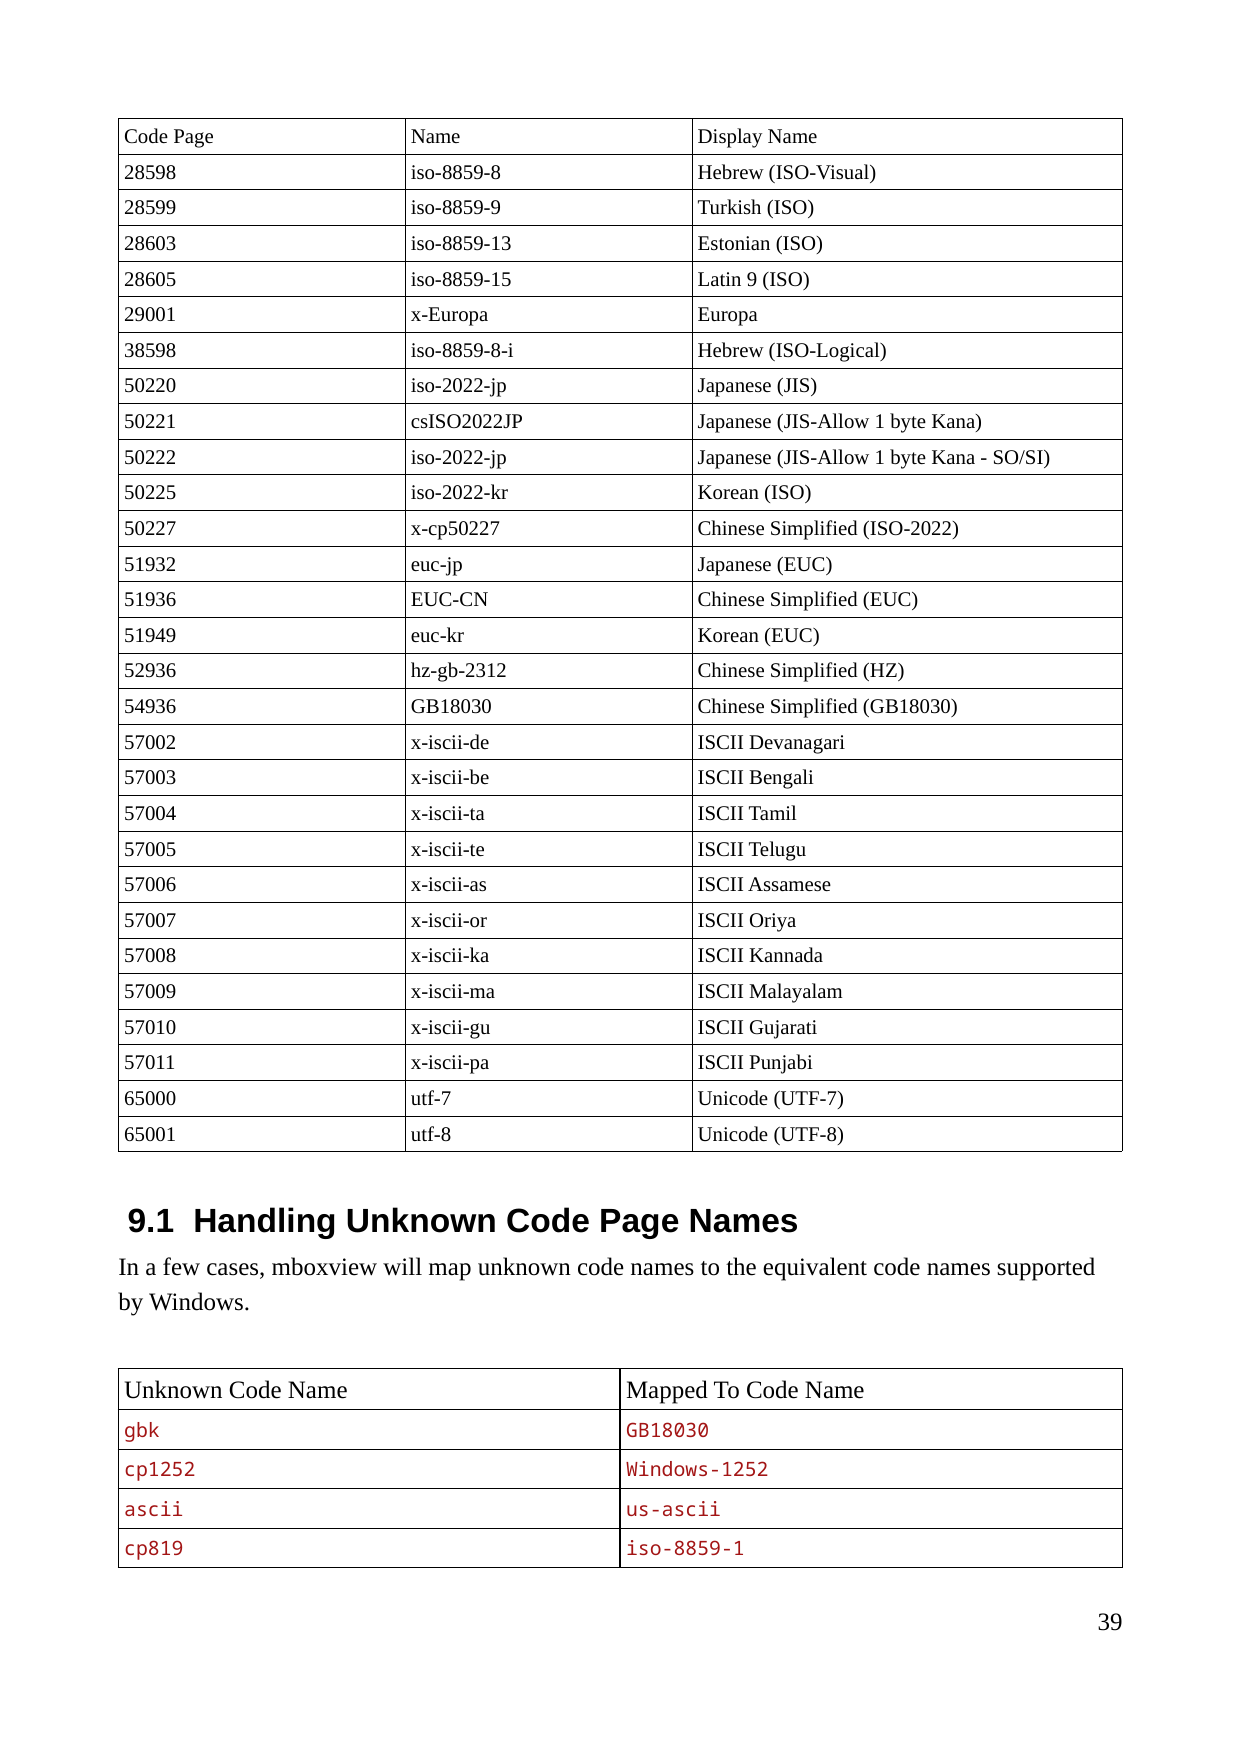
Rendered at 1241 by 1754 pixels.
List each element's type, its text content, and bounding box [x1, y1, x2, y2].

table_cell 57011 [119, 1045, 405, 1080]
table_cell euc-kr [406, 618, 692, 652]
table_cell 57010 [119, 1010, 405, 1044]
table_cell us-ascii [621, 1489, 1122, 1528]
table_cell ISCII Devanagari [693, 725, 1122, 759]
table_header Unknown Code Name [119, 1369, 619, 1409]
table_header Name [406, 119, 692, 154]
table_cell iso-8859-1 [621, 1529, 1122, 1567]
table_cell 57004 [119, 796, 405, 831]
table_cell 50220 [119, 369, 405, 403]
subtitle Handling Unknown Code Page Names [118, 1201, 1122, 1240]
table_cell x-iscii-te [406, 832, 692, 866]
table_cell ISCII Tamil [693, 796, 1122, 831]
table_cell 50222 [119, 440, 405, 474]
table_cell 28605 [119, 262, 405, 296]
table_cell Korean (EUC) [693, 618, 1122, 652]
table_cell ISCII Malayalam [693, 974, 1122, 1009]
table_cell Japanese (EUC) [693, 547, 1122, 581]
table_cell euc-jp [406, 547, 692, 581]
table_cell Korean (ISO) [693, 475, 1122, 510]
table_cell ISCII Kannada [693, 939, 1122, 973]
table_header Code Page [119, 119, 405, 154]
table_cell x-iscii-gu [406, 1010, 692, 1044]
table_cell 38598 [119, 333, 405, 367]
table_cell ISCII Assamese [693, 867, 1122, 902]
table_cell x-iscii-be [406, 760, 692, 795]
table_cell Japanese (JIS) [693, 369, 1122, 403]
table_cell gbk [119, 1410, 619, 1449]
table_cell Hebrew (ISO-Logical) [693, 333, 1122, 367]
table_cell x-iscii-ka [406, 939, 692, 973]
table_cell Latin 9 (ISO) [693, 262, 1122, 296]
table_cell utf-7 [406, 1081, 692, 1116]
table_cell iso-8859-15 [406, 262, 692, 296]
table_cell 28599 [119, 190, 405, 225]
table_cell iso-2022-jp [406, 369, 692, 403]
table_cell Unicode (UTF-8) [693, 1117, 1122, 1151]
table_cell 65000 [119, 1081, 405, 1116]
table_cell ISCII Punjabi [693, 1045, 1122, 1080]
table_cell Windows-1252 [621, 1450, 1122, 1488]
table_cell 57002 [119, 725, 405, 759]
table_cell ISCII Gujarati [693, 1010, 1122, 1044]
table_cell x-iscii-ma [406, 974, 692, 1009]
table_cell ISCII Bengali [693, 760, 1122, 795]
table_cell Europa [693, 297, 1122, 332]
table_cell 57006 [119, 867, 405, 902]
table_cell Chinese Simplified (GB18030) [693, 689, 1122, 724]
table_cell Estonian (ISO) [693, 226, 1122, 261]
table_cell hz-gb-2312 [406, 654, 692, 688]
table_cell 50225 [119, 475, 405, 510]
table_cell x-Europa [406, 297, 692, 332]
table_cell 54936 [119, 689, 405, 724]
table_cell 51932 [119, 547, 405, 581]
table_cell ascii [119, 1489, 619, 1528]
table_cell Japanese (JIS-Allow 1 byte Kana - SO/SI) [693, 440, 1122, 474]
table_cell iso-8859-8 [406, 155, 692, 189]
table_cell 57003 [119, 760, 405, 795]
table_cell GB18030 [621, 1410, 1122, 1449]
table_cell 28598 [119, 155, 405, 189]
table_cell 57009 [119, 974, 405, 1009]
table_cell 50221 [119, 404, 405, 439]
table_cell Chinese Simplified (HZ) [693, 654, 1122, 688]
table_cell Japanese (JIS-Allow 1 byte Kana) [693, 404, 1122, 439]
table_cell 28603 [119, 226, 405, 261]
table_cell utf-8 [406, 1117, 692, 1151]
table_cell cp1252 [119, 1450, 619, 1488]
table_cell iso-8859-9 [406, 190, 692, 225]
table_cell Chinese Simplified (EUC) [693, 582, 1122, 617]
table_cell 51949 [119, 618, 405, 652]
table_cell x-iscii-or [406, 903, 692, 937]
table_cell iso-2022-jp [406, 440, 692, 474]
table_cell x-cp50227 [406, 511, 692, 546]
table_cell 57005 [119, 832, 405, 866]
text In a few cases, mboxview will map unknown code names to the equivalent code names supported by Windows. [118, 1252, 1122, 1315]
table_cell iso-2022-kr [406, 475, 692, 510]
table_header Mapped To Code Name [621, 1369, 1122, 1409]
table_cell x-iscii-pa [406, 1045, 692, 1080]
table_cell iso-8859-8-i [406, 333, 692, 367]
table_cell ISCII Telugu [693, 832, 1122, 866]
table_cell x-iscii-as [406, 867, 692, 902]
table_cell 51936 [119, 582, 405, 617]
table_cell iso-8859-13 [406, 226, 692, 261]
table_cell 52936 [119, 654, 405, 688]
table_cell cp819 [119, 1529, 619, 1567]
table_cell 29001 [119, 297, 405, 332]
table_cell 65001 [119, 1117, 405, 1151]
table_cell 57008 [119, 939, 405, 973]
table_cell 50227 [119, 511, 405, 546]
table_cell ISCII Oriya [693, 903, 1122, 937]
table_header Display Name [693, 119, 1122, 154]
table_cell Hebrew (ISO-Visual) [693, 155, 1122, 189]
table_cell Turkish (ISO) [693, 190, 1122, 225]
table_cell EUC-CN [406, 582, 692, 617]
table_cell x-iscii-de [406, 725, 692, 759]
table_cell 57007 [119, 903, 405, 937]
table_cell csISO2022JP [406, 404, 692, 439]
table_cell x-iscii-ta [406, 796, 692, 831]
table_cell GB18030 [406, 689, 692, 724]
table_cell Unicode (UTF-7) [693, 1081, 1122, 1116]
table_cell Chinese Simplified (ISO-2022) [693, 511, 1122, 546]
